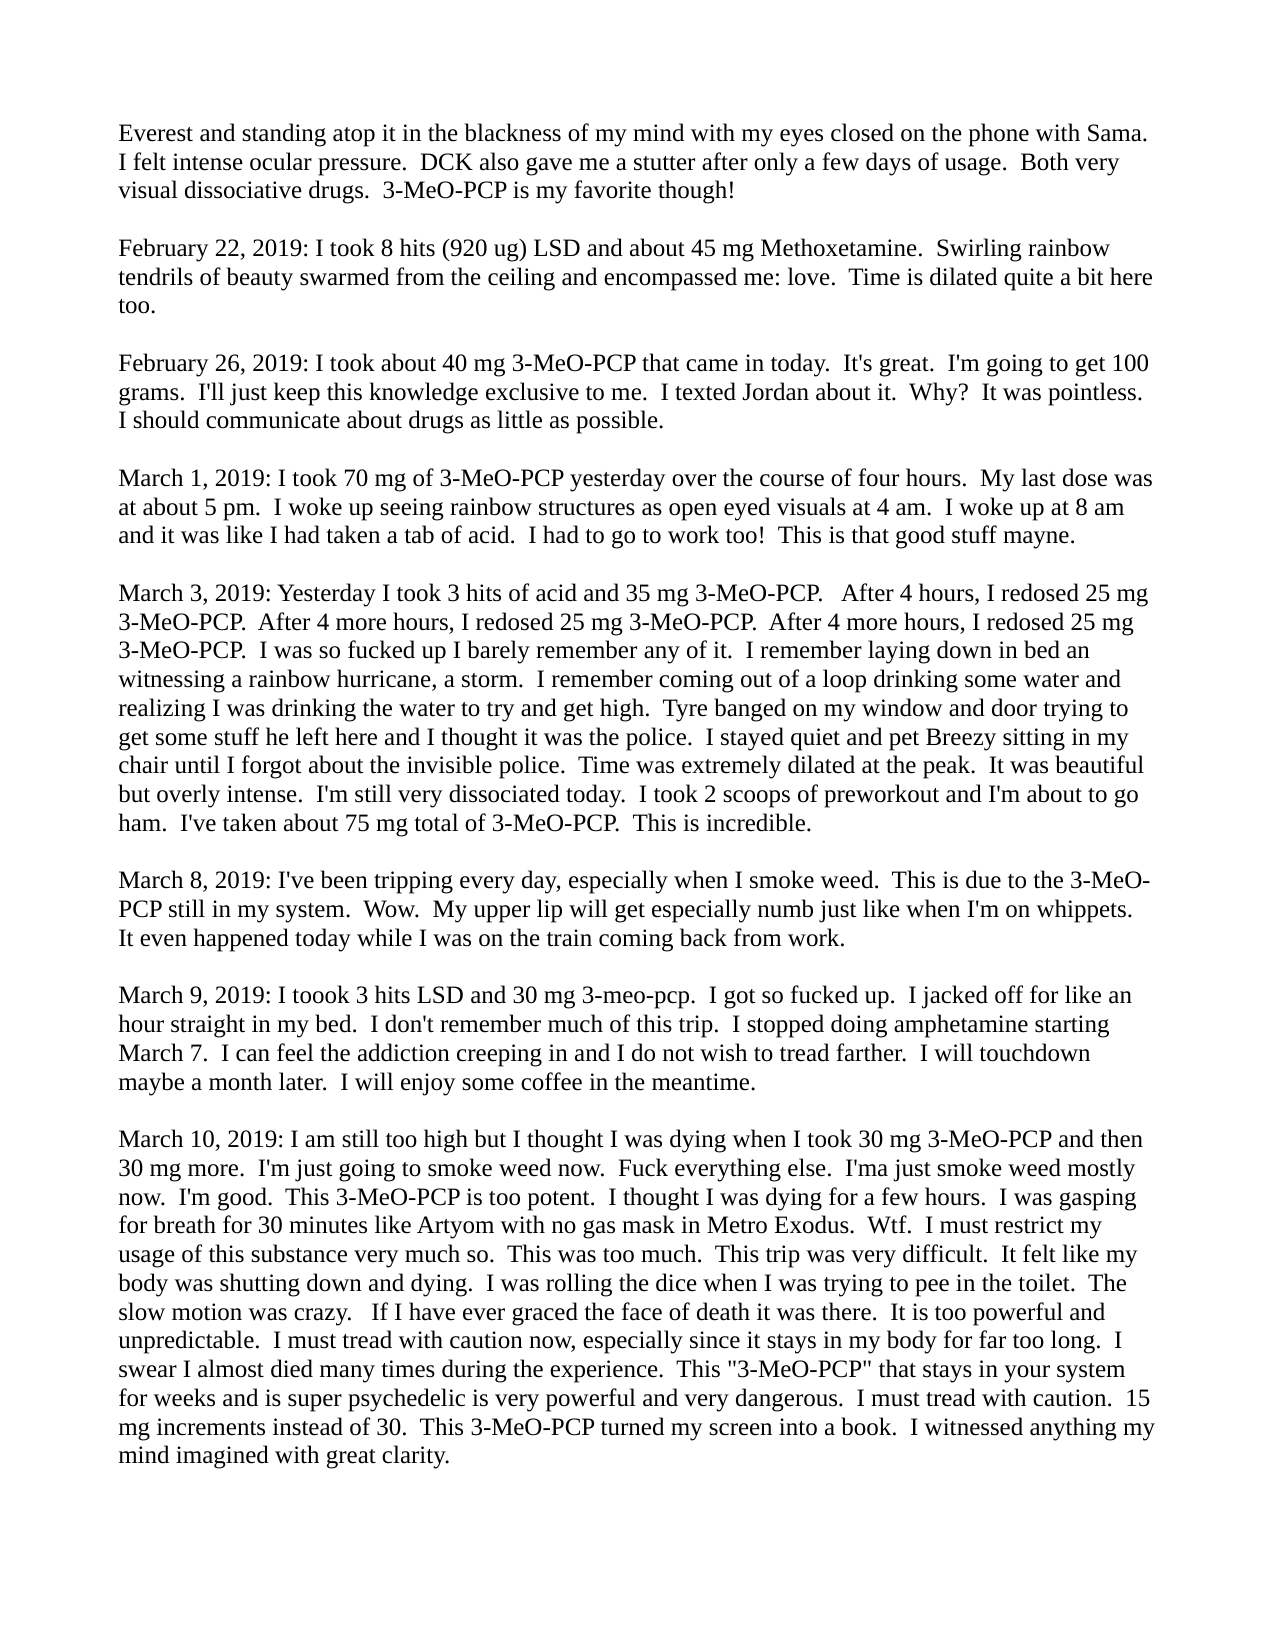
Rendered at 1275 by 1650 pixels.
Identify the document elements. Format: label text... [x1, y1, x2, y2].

text March 8, 2019: I've been tripping every day, especially when I smoke weed. This is due to the 3-MeO-PCP still in my system. Wow. My upper lip will get especially numb just like when I'm on whippets. It even happened today while I was on the train coming back from work. [118, 866, 1157, 952]
text February 26, 2019: I took about 40 mg 3-MeO-PCP that came in today. It's great. I'm going to get 100 grams. I'll just keep this knowledge exclusive to me. I texted Jordan about it. Why? It was pointless. I should communicate about drugs as little as possible. [118, 348, 1157, 434]
text February 22, 2019: I took 8 hits (920 ug) LSD and about 45 mg Methoxetamine. Swirling rainbow tendrils of beauty swarmed from the ceiling and encompassed me: love. Time is dilated quite a bit here too. [118, 233, 1157, 319]
text March 10, 2019: I am still too high but I thought I was dying when I took 30 mg 3-MeO-PCP and then 30 mg more. I'm just going to smoke weed now. Fuck everything else. I'ma just smoke weed mostly now. I'm good. This 3-MeO-PCP is too potent. I thought I was dying for a few hours. I was gasping for breath for 30 minutes like Artyom with no gas mask in Metro Exodus. Wtf. I must restrict my usage of this substance very much so. This was too much. This trip was very difficult. It felt like my body was shutting down and dying. I was rolling the dice when I was trying to pee in the toilet. The slow motion was crazy. If I have ever graced the face of death it was there. It is too powerful and unpredictable. I must tread with caution now, especially since it stays in my body for far too long. I swear I almost died many times during the experience. This "3-MeO-PCP" that stays in your system for weeks and is super psychedelic is very powerful and very dangerous. I must tread with caution. 15 mg increments instead of 30. This 3-MeO-PCP turned my screen into a book. I witnessed anything my mind imagined with great clarity. [118, 1124, 1157, 1469]
text Everest and standing atop it in the blackness of my mind with my eyes closed on the phone with Sama. I felt intense ocular pressure. DCK also gave me a stutter after only a few days of usage. Both very visual dissociative drugs. 3-MeO-PCP is my favorite though! [118, 118, 1157, 204]
text March 1, 2019: I took 70 mg of 3-MeO-PCP yesterday over the course of four hours. My last dose was at about 5 pm. I woke up seeing rainbow structures as open eyed visuals at 4 am. I woke up at 8 am and it was like I had taken a tab of acid. I had to go to work too! This is that good stuff mayne. [118, 463, 1157, 549]
text March 3, 2019: Yesterday I took 3 hits of acid and 35 mg 3-MeO-PCP. After 4 hours, I redosed 25 mg 3-MeO-PCP. After 4 more hours, I redosed 25 mg 3-MeO-PCP. After 4 more hours, I redosed 25 mg 3-MeO-PCP. I was so fucked up I barely remember any of it. I remember laying down in bed an witnessing a rainbow hurricane, a storm. I remember coming out of a loop drinking some water and realizing I was drinking the water to try and get high. Tyre banged on my window and door trying to get some stuff he left here and I thought it was the police. I stayed quiet and pet Breezy sitting in my chair until I forgot about the invisible police. Time was extremely dilated at the peak. It was beautiful but overly intense. I'm still very dissociated today. I took 2 scoops of preworkout and I'm about to go ham. I've taken about 75 mg total of 3-MeO-PCP. This is incredible. [118, 578, 1157, 837]
text March 9, 2019: I toook 3 hits LSD and 30 mg 3-meo-pcp. I got so fucked up. I jacked off for like an hour straight in my bed. I don't remember much of this trip. I stopped doing amphetamine starting March 7. I can feel the addiction creeping in and I do not wish to tread farther. I will touchdown maybe a month later. I will enjoy some coffee in the meantime. [118, 981, 1157, 1096]
